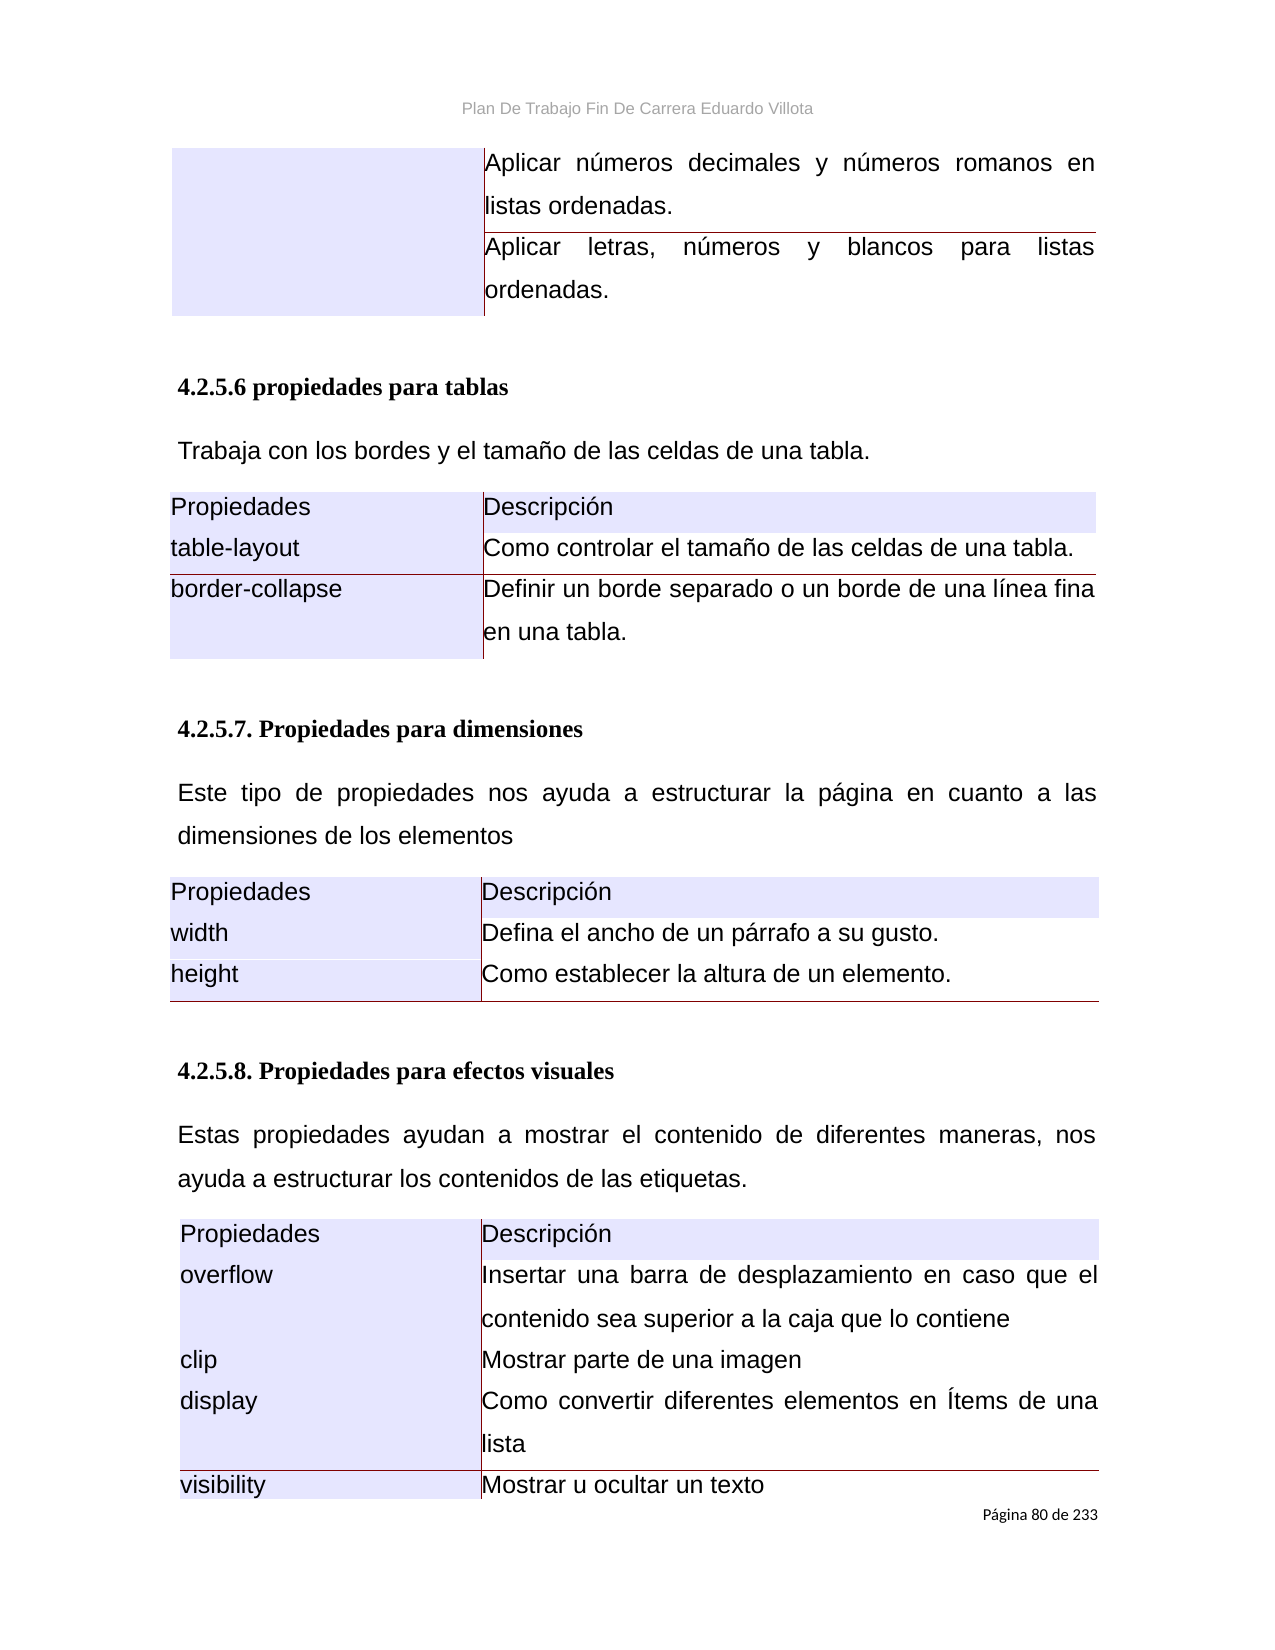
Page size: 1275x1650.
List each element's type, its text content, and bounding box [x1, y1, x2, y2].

table_cell Defina el ancho de un párrafo a su gusto. [482, 918, 1099, 959]
table_cell Aplicar letras, números y blancos para listas ordenadas. [485, 233, 1096, 316]
text 4.2.5.7. Propiedades para dimensiones [177, 714, 1098, 743]
table_cell Como establecer la altura de un elemento. [482, 960, 1099, 1001]
table_cell [172, 148, 484, 316]
table_header Descripción [484, 492, 1096, 533]
table_cell Como convertir diferentes elementos en Ítems de una lista [482, 1386, 1099, 1470]
table_header Descripción [482, 877, 1099, 918]
text Trabaja con los bordes y el tamaño de las celdas de una tabla. [177, 436, 1098, 465]
table_header Propiedades [170, 492, 483, 533]
table_header Descripción [482, 1219, 1099, 1260]
text 4.2.5.8. Propiedades para efectos visuales [177, 1056, 1098, 1085]
table_cell display [180, 1386, 481, 1470]
table_cell Mostrar u ocultar un texto [482, 1471, 1099, 1499]
table_cell Aplicar números decimales y números romanos en listas ordenadas. [485, 148, 1096, 232]
table_cell Insertar una barra de desplazamiento en caso que el contenido sea superior a la caja que lo contiene [482, 1260, 1099, 1345]
table_cell Definir un borde separado o un borde de una línea fina en una tabla. [484, 575, 1096, 659]
table_cell overflow [180, 1260, 481, 1345]
table_header Propiedades [180, 1219, 481, 1260]
text Este tipo de propiedades nos ayuda a estructurar la página en cuanto a las dimensiones de los elementos [177, 778, 1098, 850]
table_cell table-layout [170, 533, 483, 574]
table_cell visibility [180, 1471, 481, 1499]
table_cell Como controlar el tamaño de las celdas de una tabla. [484, 533, 1096, 574]
table_cell border-collapse [170, 575, 483, 659]
text Estas propiedades ayudan a mostrar el contenido de diferentes maneras, nos ayuda a estructurar los contenidos de las etiquetas. [177, 1120, 1098, 1192]
table_cell width [170, 918, 481, 959]
table_cell Mostrar parte de una imagen [482, 1345, 1099, 1386]
text 4.2.5.6 propiedades para tablas [177, 372, 1098, 401]
table_cell clip [180, 1345, 481, 1386]
table_header Propiedades [170, 877, 481, 918]
table_cell height [170, 960, 481, 1001]
